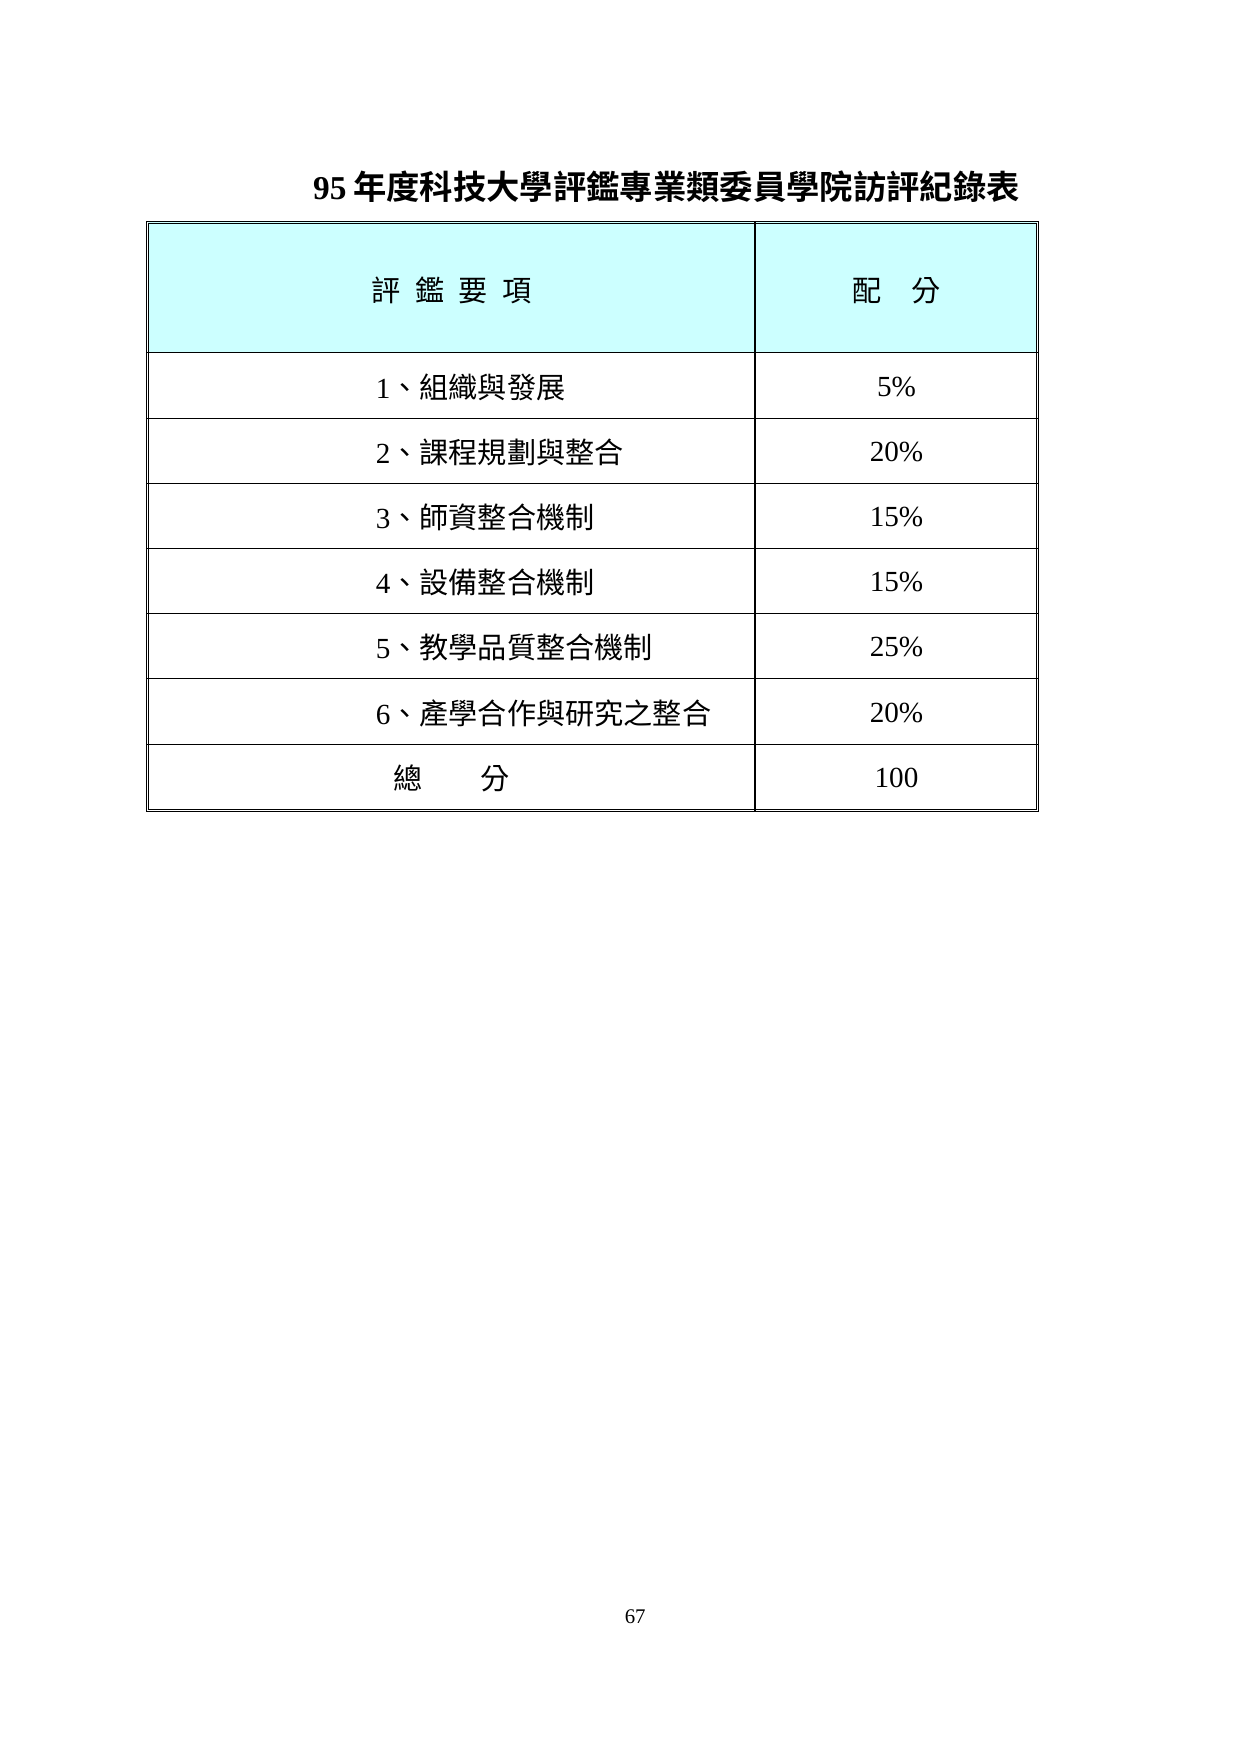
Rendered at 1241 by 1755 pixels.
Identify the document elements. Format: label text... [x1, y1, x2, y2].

table_cell 組織與發展 [149, 353, 754, 417]
table_cell 20% [756, 419, 1036, 483]
table_header 評 鑑 要 項 [149, 224, 754, 352]
table_cell 100 [756, 745, 1036, 809]
table_cell 15% [756, 484, 1036, 548]
table_cell 總 分 [149, 745, 754, 809]
table_cell 產學合作與研究之整合 [149, 679, 754, 743]
table_cell 師資整合機制 [149, 484, 754, 548]
table_cell 課程規劃與整合 [149, 419, 754, 483]
text 95年度科技大學評鑑專業類委員學院訪評紀錄表 [173, 160, 1122, 209]
table_cell 教學品質整合機制 [149, 614, 754, 678]
table_cell 5% [756, 353, 1036, 417]
table_header 配 分 [756, 224, 1036, 352]
table_cell 15% [756, 549, 1036, 613]
table_cell 設備整合機制 [149, 549, 754, 613]
table_cell 25% [756, 614, 1036, 678]
table_cell 20% [756, 679, 1036, 743]
